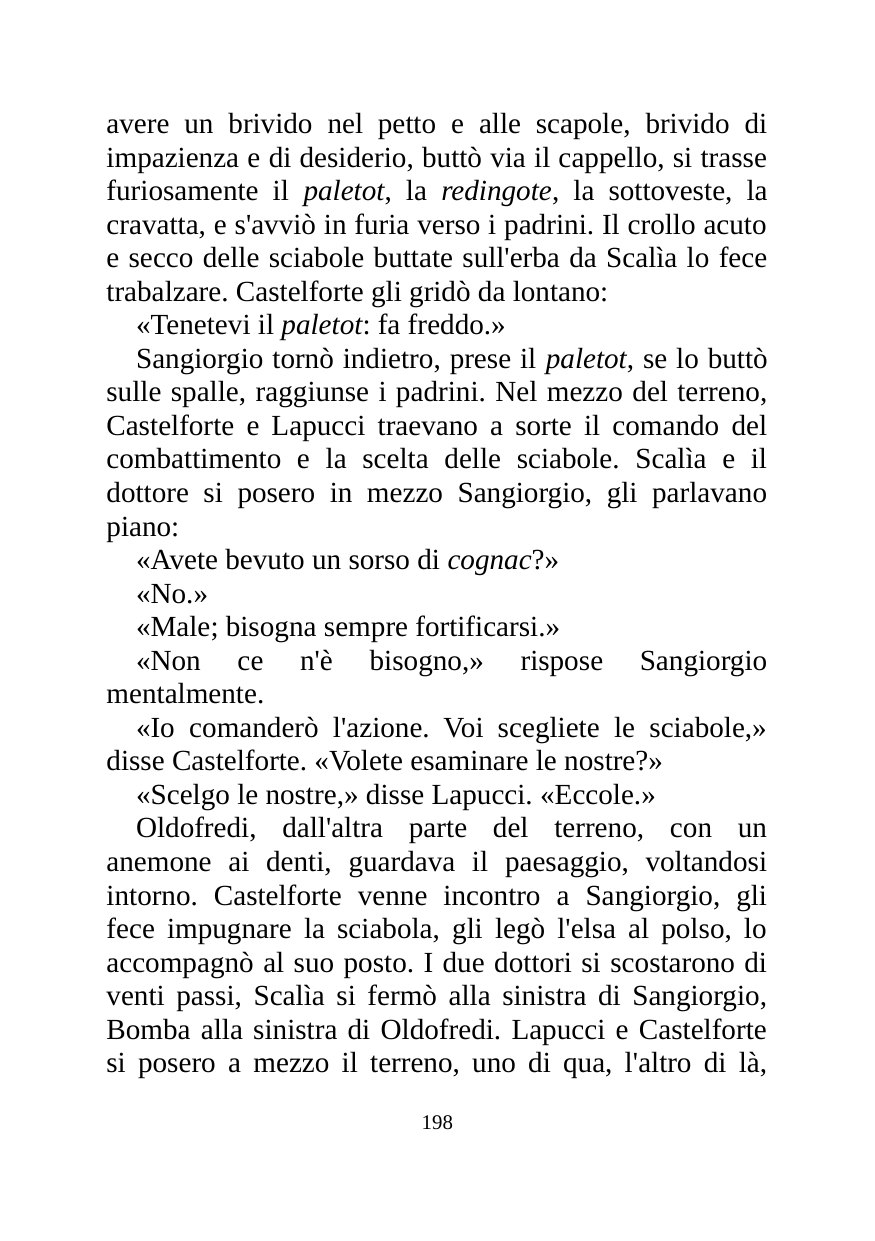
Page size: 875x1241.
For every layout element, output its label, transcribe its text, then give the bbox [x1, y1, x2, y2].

text «Non ce n'è bisogno,» rispose Sangiorgio mentalmente. [106, 643, 768, 710]
text «Male; bisogna sempre fortificarsi.» [106, 609, 768, 643]
text «Scelgo le nostre,» disse Lapucci. «Eccole.» [106, 777, 768, 811]
text avere un brivido nel petto e alle scapole, brivido di impazienza e di desiderio, buttò via il cappello, si trasse furiosamente il paletot, la redingote, la sottoveste, la cravatta, e s'avviò in furia verso i padrini. Il crollo acuto e secco delle sciabole buttate sull'erba da Scalìa lo fece trabalzare. Castelforte gli gridò da lontano: [106, 106, 768, 307]
text «No.» [106, 576, 768, 609]
text Oldofredi, dall'altra parte del terreno, con un anemone ai denti, guardava il paesaggio, voltandosi intorno. Castelforte venne incontro a Sangiorgio, gli fece impugnare la sciabola, gli legò l'elsa al polso, lo accompagnò al suo posto. I due dottori si scostarono di venti passi, Scalìa si fermò alla sinistra di Sangiorgio, Bomba alla sinistra di Oldofredi. Lapucci e Castelforte si posero a mezzo il terreno, uno di qua, l'altro di là, [106, 811, 768, 1079]
text «Avete bevuto un sorso di cognac?» [106, 542, 768, 576]
text «Tenetevi il paletot: fa freddo.» [106, 307, 768, 341]
text «Io comanderò l'azione. Voi scegliete le sciabole,» disse Castelforte. «Volete esaminare le nostre?» [106, 710, 768, 777]
text Sangiorgio tornò indietro, prese il paletot, se lo buttò sulle spalle, raggiunse i padrini. Nel mezzo del terreno, Castelforte e Lapucci traevano a sorte il comando del combattimento e la scelta delle sciabole. Scalìa e il dottore si posero in mezzo Sangiorgio, gli parlavano piano: [106, 341, 768, 542]
